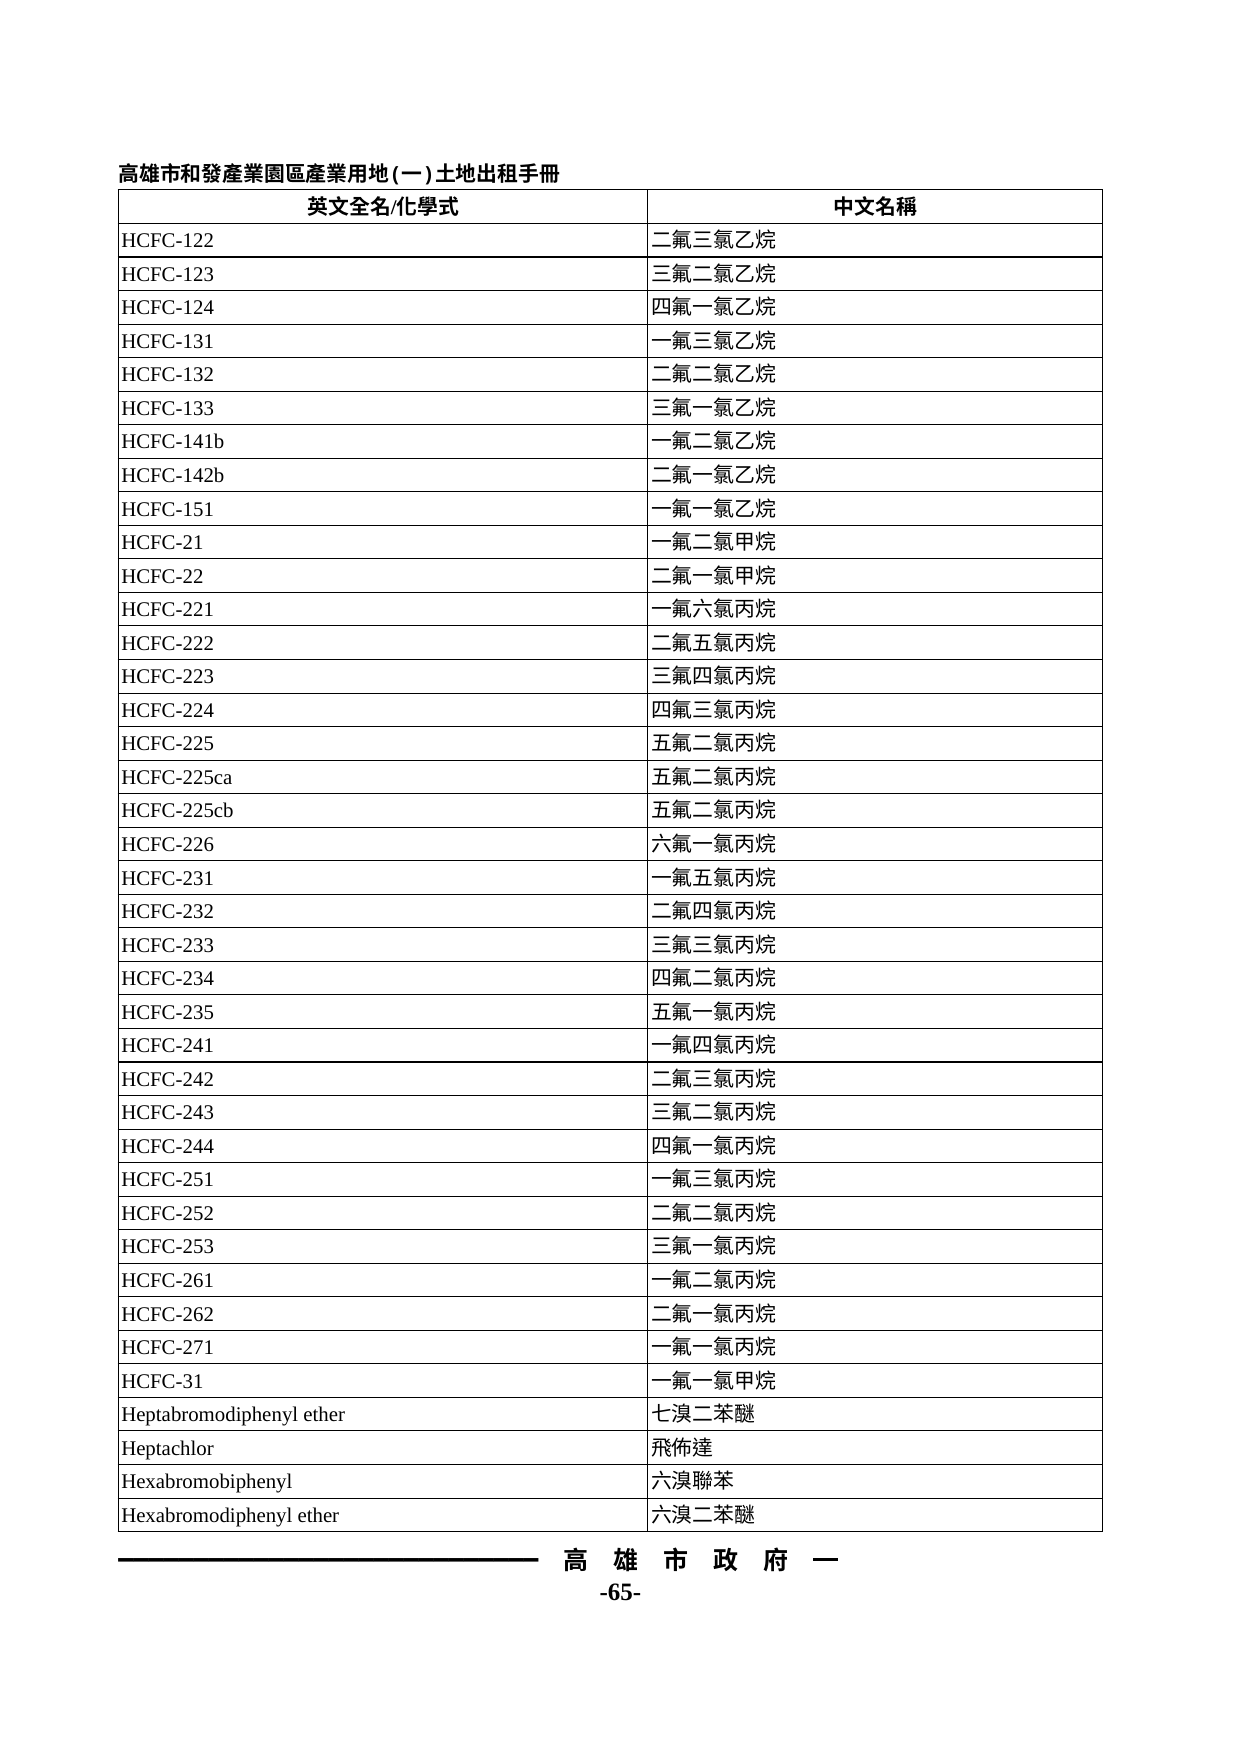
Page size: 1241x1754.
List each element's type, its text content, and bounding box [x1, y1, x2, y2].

table_cell HCFC‑151 [119, 492, 647, 525]
table_cell 一氟一氯丙烷 [648, 1331, 1102, 1363]
table_cell HCFC‑223 [119, 660, 647, 692]
table_cell HCFC‑225cb [119, 794, 647, 827]
table_cell 四氟一氯丙烷 [648, 1130, 1102, 1162]
table_cell HCFC‑224 [119, 694, 647, 726]
table_cell HCFC‑22 [119, 559, 647, 592]
table_cell 二氟一氯甲烷 [648, 559, 1102, 592]
table_cell HCFC‑232 [119, 895, 647, 927]
table_cell 三氟一氯乙烷 [648, 392, 1102, 424]
table_cell HCFC‑235 [119, 995, 647, 1028]
table_cell 二氟五氯丙烷 [648, 626, 1102, 659]
table_cell HCFC‑225ca [119, 761, 647, 793]
table_cell 二氟三氯乙烷 [648, 224, 1102, 256]
table_cell HCFC‑234 [119, 962, 647, 994]
table_cell HCFC‑231 [119, 861, 647, 894]
table_cell 七溴二苯醚 [648, 1398, 1102, 1430]
table_cell HCFC‑226 [119, 828, 647, 860]
table_cell HCFC‑241 [119, 1029, 647, 1061]
table_cell 六溴二苯醚 [648, 1499, 1102, 1531]
table_cell 一氟二氯甲烷 [648, 526, 1102, 558]
table_cell Heptabromodiphenyl ether [119, 1398, 647, 1430]
table_cell 一氟二氯乙烷 [648, 425, 1102, 458]
table_header 英文全名/化學式 [119, 190, 647, 223]
table_cell HCFC‑31 [119, 1364, 647, 1397]
table_cell 一氟三氯乙烷 [648, 325, 1102, 357]
table_cell 六氟一氯丙烷 [648, 828, 1102, 860]
table_cell HCFC‑124 [119, 291, 647, 323]
table_cell HCFC‑252 [119, 1197, 647, 1229]
table_cell 一氟二氯丙烷 [648, 1264, 1102, 1296]
table_cell HCFC‑251 [119, 1163, 647, 1196]
table_cell 二氟一氯乙烷 [648, 459, 1102, 491]
table_cell 一氟一氯甲烷 [648, 1364, 1102, 1397]
table_cell HCFC‑122 [119, 224, 647, 256]
table_cell 二氟四氯丙烷 [648, 895, 1102, 927]
table_cell 四氟一氯乙烷 [648, 291, 1102, 323]
table_cell HCFC‑261 [119, 1264, 647, 1296]
table_cell HCFC‑133 [119, 392, 647, 424]
table_cell HCFC‑253 [119, 1230, 647, 1263]
table_cell 三氟一氯丙烷 [648, 1230, 1102, 1263]
table_cell HCFC‑131 [119, 325, 647, 357]
table_cell HCFC‑141b [119, 425, 647, 458]
table_cell 二氟三氯丙烷 [648, 1063, 1102, 1095]
table_cell HCFC‑262 [119, 1297, 647, 1330]
table_cell 五氟二氯丙烷 [648, 727, 1102, 759]
table_cell 四氟二氯丙烷 [648, 962, 1102, 994]
table_cell 一氟五氯丙烷 [648, 861, 1102, 894]
table_cell 六溴聯苯 [648, 1465, 1102, 1497]
table_cell 四氟三氯丙烷 [648, 694, 1102, 726]
table_cell 五氟一氯丙烷 [648, 995, 1102, 1028]
table_cell 二氟二氯乙烷 [648, 358, 1102, 391]
table_cell HCFC‑233 [119, 928, 647, 961]
table_cell 一氟四氯丙烷 [648, 1029, 1102, 1061]
table_cell 一氟三氯丙烷 [648, 1163, 1102, 1196]
table_cell HCFC‑243 [119, 1096, 647, 1128]
table_cell 一氟六氯丙烷 [648, 593, 1102, 625]
table_cell 五氟二氯丙烷 [648, 761, 1102, 793]
table_cell 三氟二氯乙烷 [648, 258, 1102, 290]
table_cell HCFC‑123 [119, 258, 647, 290]
table_cell 飛佈達 [648, 1431, 1102, 1464]
table_cell 三氟三氯丙烷 [648, 928, 1102, 961]
table_cell 二氟一氯丙烷 [648, 1297, 1102, 1330]
table_cell HCFC‑222 [119, 626, 647, 659]
table_cell Heptachlor [119, 1431, 647, 1464]
table_cell HCFC‑271 [119, 1331, 647, 1363]
table_cell Hexabromobiphenyl [119, 1465, 647, 1497]
table_cell Hexabromodiphenyl ether [119, 1499, 647, 1531]
table_cell 三氟四氯丙烷 [648, 660, 1102, 692]
table_cell 五氟二氯丙烷 [648, 794, 1102, 827]
table_cell HCFC‑132 [119, 358, 647, 391]
table_cell 二氟二氯丙烷 [648, 1197, 1102, 1229]
table_cell HCFC‑242 [119, 1063, 647, 1095]
table_cell 三氟二氯丙烷 [648, 1096, 1102, 1128]
table_cell HCFC‑225 [119, 727, 647, 759]
table_cell HCFC‑221 [119, 593, 647, 625]
table_cell 一氟一氯乙烷 [648, 492, 1102, 525]
table_cell HCFC‑142b [119, 459, 647, 491]
table_header 中文名稱 [648, 190, 1102, 223]
table_cell HCFC‑21 [119, 526, 647, 558]
table_cell HCFC‑244 [119, 1130, 647, 1162]
